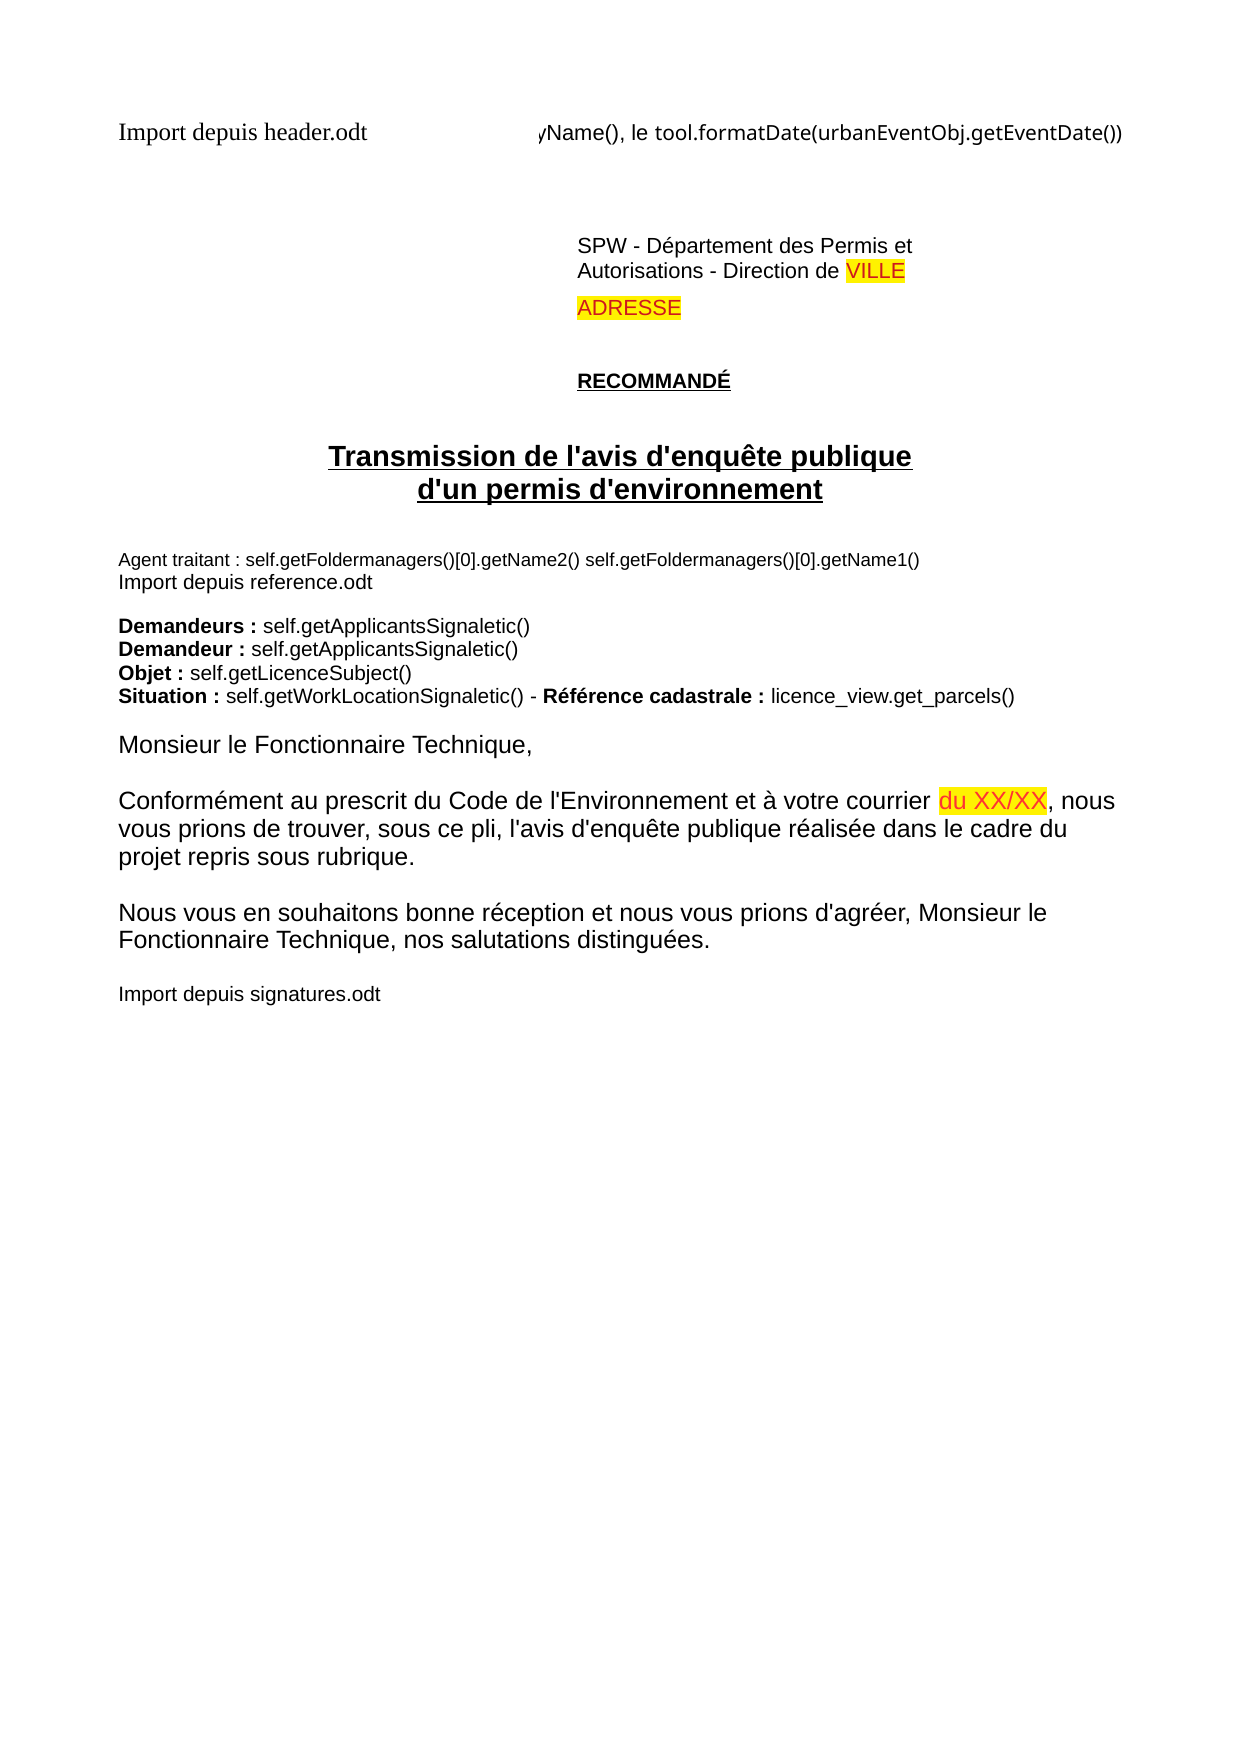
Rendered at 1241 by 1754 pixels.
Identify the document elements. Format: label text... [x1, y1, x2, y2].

text Nous vous en souhaitons bonne réception et nous vous prions d'agréer, Monsieur le Fonctionnaire Technique, nos salutations distinguées. [118, 898, 1122, 954]
text Situation : self.getWorkLocationSignaletic() - Référence cadastrale : licence_view.get_parcels() [118, 684, 1122, 708]
text ADRESSE [577, 296, 1028, 320]
text Monsieur le Fonctionnaire Technique, [118, 731, 1122, 759]
title Transmission de l'avis d'enquête publique [118, 440, 1122, 473]
title RECOMMANDÉ [577, 369, 1028, 393]
text Demandeurs : self.getApplicantsSignaletic() [118, 615, 1122, 638]
text Import depuis signatures.odt [118, 982, 1122, 1005]
text Objet : self.getLicenceSubject() [118, 661, 1122, 684]
text Import depuis header.odt [118, 118, 539, 146]
title d'un permis d'environnement [118, 473, 1122, 506]
text Conformément au prescrit du Code de l'Environnement et à votre courrier du XX/XX, nous vous prions de trouver, sous ce pli, l'avis d'enquête publique réalisée dans le cadre du projet repris sous rubrique. [118, 787, 1122, 871]
text Demandeur : self.getApplicantsSignaletic() [118, 638, 1122, 661]
text SPW - Département des Permis et Autorisations - Direction de VILLE [577, 234, 1028, 283]
text tool.getCityName(), le tool.formatDate(urbanEventObj.getEventDate()) [118, 118, 1122, 427]
text Import depuis reference.odt [118, 571, 1122, 594]
text Agent traitant : self.getFoldermanagers()[0].getName2() self.getFoldermanagers()[0].getName1() [118, 550, 1122, 571]
